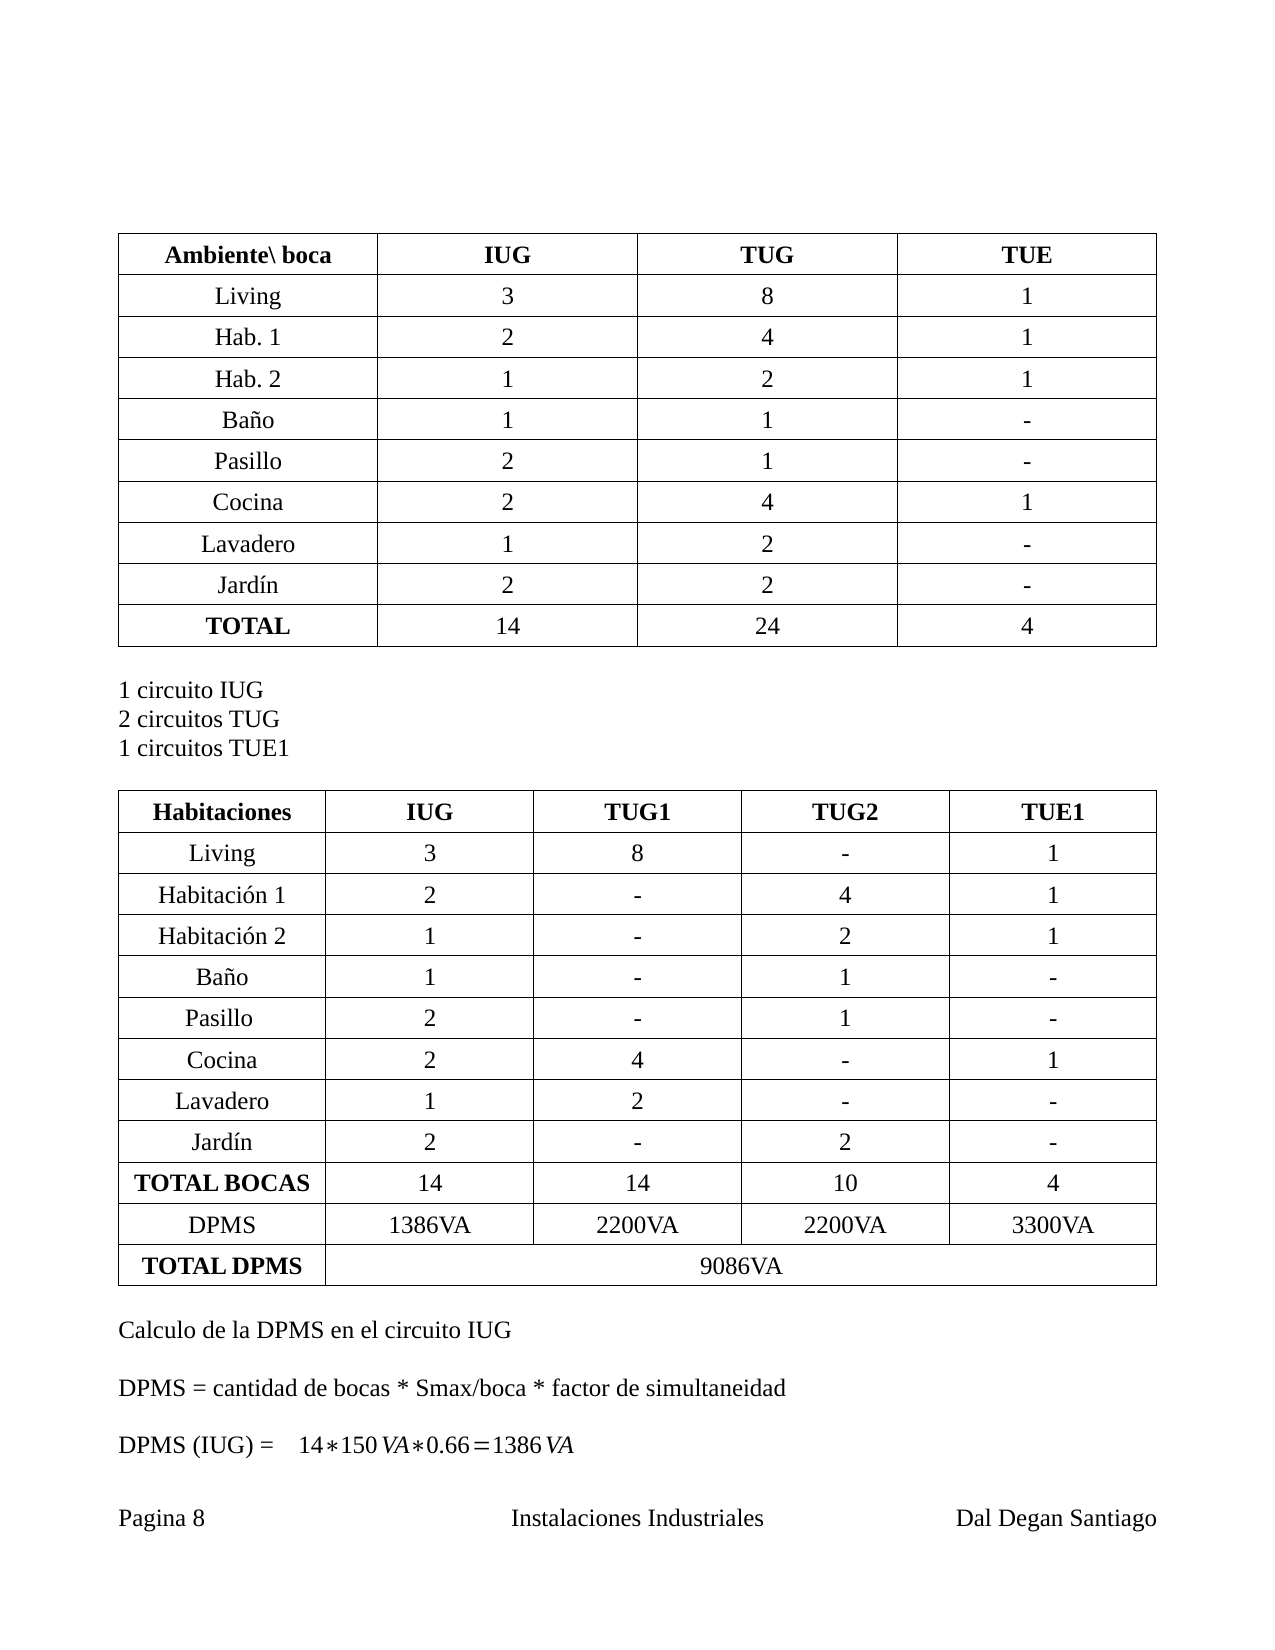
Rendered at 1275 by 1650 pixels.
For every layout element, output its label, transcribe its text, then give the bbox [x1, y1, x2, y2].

table_cell 1 [638, 440, 897, 481]
table_header TUG1 [534, 791, 741, 832]
table_header IUG [326, 791, 533, 832]
table_cell - [950, 956, 1156, 997]
table_cell 4 [534, 1039, 741, 1079]
table_cell 9086VA [326, 1245, 1156, 1285]
table_cell Hab. 2 [119, 358, 377, 398]
table_cell 2 [326, 998, 533, 1038]
table_cell 2 [742, 1121, 949, 1162]
text 1 circuitos TUE1 [118, 733, 1157, 762]
table_cell 1 [378, 523, 637, 563]
table_cell Habitación 2 [119, 915, 325, 955]
table_cell - [898, 399, 1156, 439]
table_cell 4 [638, 317, 897, 357]
table_cell Living [119, 833, 325, 873]
table_cell Pasillo [119, 998, 325, 1038]
table_cell 2 [638, 523, 897, 563]
table_cell - [950, 1080, 1156, 1120]
table_cell 2 [378, 440, 637, 481]
table_cell 1 [950, 915, 1156, 955]
table_header TUE1 [950, 791, 1156, 832]
table_cell 14 [326, 1163, 533, 1203]
table_cell 2 [742, 915, 949, 955]
table_header TUG [638, 234, 897, 274]
table_cell Habitación 1 [119, 874, 325, 914]
table_cell 1 [638, 399, 897, 439]
table_cell 10 [742, 1163, 949, 1203]
table_cell 4 [950, 1163, 1156, 1203]
table_cell 8 [638, 275, 897, 316]
table_cell - [534, 874, 741, 914]
table_cell 4 [898, 605, 1156, 646]
table_cell 4 [742, 874, 949, 914]
table_header IUG [378, 234, 637, 274]
table_cell 1 [378, 358, 637, 398]
table_cell 1 [742, 956, 949, 997]
table_cell - [950, 998, 1156, 1038]
table_cell Jardín [119, 1121, 325, 1162]
text Calculo de la DPMS en el circuito IUG [118, 1315, 1157, 1344]
table_cell 2 [378, 482, 637, 522]
table_cell 1386VA [326, 1204, 533, 1244]
table_cell 1 [898, 275, 1156, 316]
table_cell TOTAL BOCAS [119, 1163, 325, 1203]
table_cell 1 [950, 874, 1156, 914]
table_cell Lavadero [119, 523, 377, 563]
table_cell 2 [378, 317, 637, 357]
text 2 circuitos TUG [118, 704, 1157, 733]
table_cell 1 [898, 482, 1156, 522]
table_cell 2 [638, 358, 897, 398]
table_cell 1 [326, 915, 533, 955]
table_cell 2 [638, 564, 897, 604]
table_header Habitaciones [119, 791, 325, 832]
table_cell 1 [326, 956, 533, 997]
table_cell Living [119, 275, 377, 316]
table_cell - [742, 1039, 949, 1079]
table_header TUG2 [742, 791, 949, 832]
table_cell Cocina [119, 482, 377, 522]
table_cell 2 [326, 1039, 533, 1079]
table_cell Lavadero [119, 1080, 325, 1120]
table_cell 8 [534, 833, 741, 873]
table_cell 2 [326, 874, 533, 914]
table_cell TOTAL DPMS [119, 1245, 325, 1285]
table_cell Cocina [119, 1039, 325, 1079]
table_cell 3300VA [950, 1204, 1156, 1244]
table_cell 14 [378, 605, 637, 646]
table_cell 3 [378, 275, 637, 316]
text 1 circuito IUG [118, 675, 1157, 704]
table_header TUE [898, 234, 1156, 274]
table_cell 24 [638, 605, 897, 646]
table_cell DPMS [119, 1204, 325, 1244]
table_cell Baño [119, 956, 325, 997]
table_cell - [950, 1121, 1156, 1162]
table_cell 1 [326, 1080, 533, 1120]
table_cell 2200VA [534, 1204, 741, 1244]
table_cell 2200VA [742, 1204, 949, 1244]
text DPMS (IUG) = [118, 1430, 1157, 1459]
table_cell 1 [378, 399, 637, 439]
table_cell Pasillo [119, 440, 377, 481]
table_cell - [534, 1121, 741, 1162]
table_cell - [898, 523, 1156, 563]
table_cell 2 [326, 1121, 533, 1162]
table_cell 2 [378, 564, 637, 604]
text DPMS = cantidad de bocas * Smax/boca * factor de simultaneidad [118, 1373, 1157, 1401]
table_cell - [898, 564, 1156, 604]
table_cell TOTAL [119, 605, 377, 646]
table_cell - [534, 998, 741, 1038]
table_cell 2 [534, 1080, 741, 1120]
table_cell 1 [950, 833, 1156, 873]
table_cell - [742, 1080, 949, 1120]
table_cell - [898, 440, 1156, 481]
table_cell 3 [326, 833, 533, 873]
table_cell Jardín [119, 564, 377, 604]
table_header Ambiente\ boca [119, 234, 377, 274]
table_cell - [534, 956, 741, 997]
table_cell - [534, 915, 741, 955]
table_cell - [742, 833, 949, 873]
table_cell Baño [119, 399, 377, 439]
table_cell 1 [898, 358, 1156, 398]
table_cell Hab. 1 [119, 317, 377, 357]
table_cell 1 [898, 317, 1156, 357]
table_cell 14 [534, 1163, 741, 1203]
table_cell 1 [950, 1039, 1156, 1079]
table_cell 1 [742, 998, 949, 1038]
table_cell 4 [638, 482, 897, 522]
